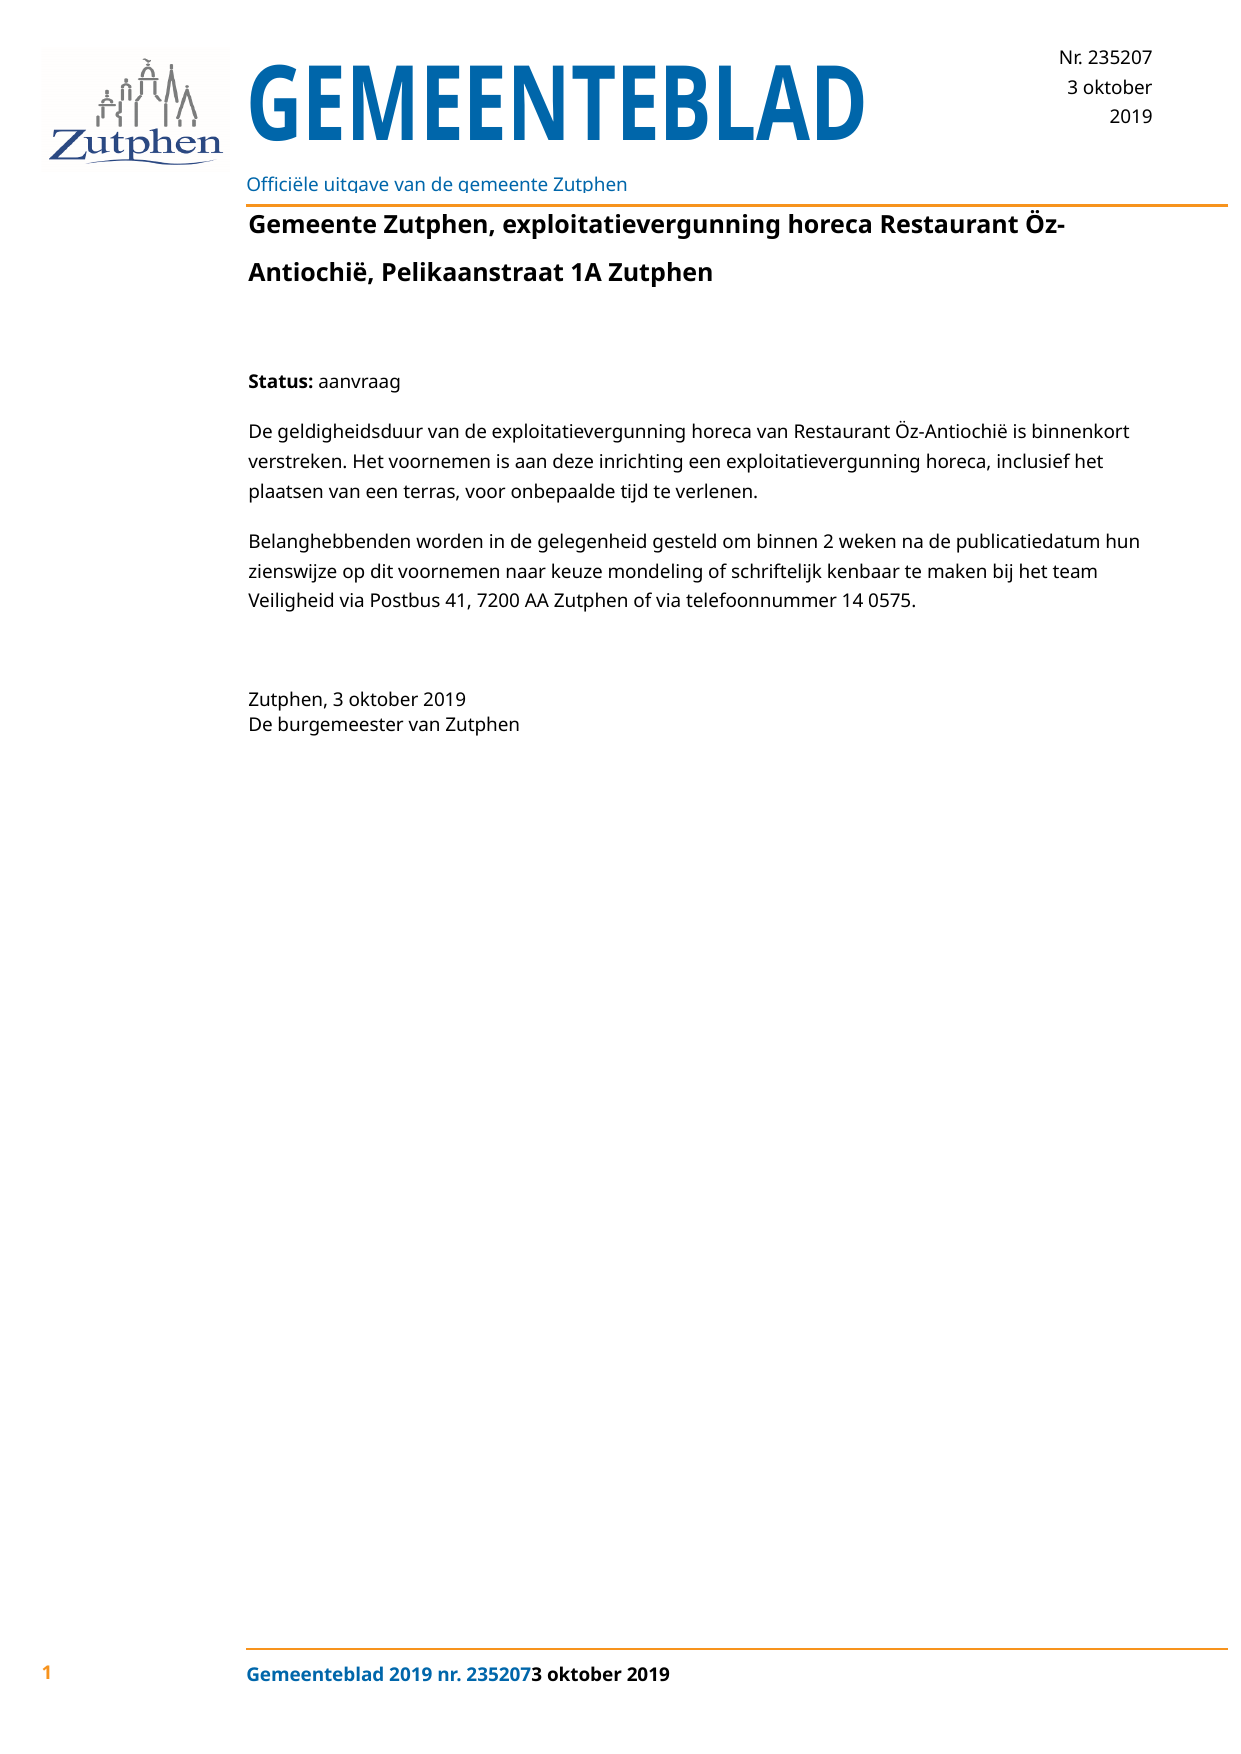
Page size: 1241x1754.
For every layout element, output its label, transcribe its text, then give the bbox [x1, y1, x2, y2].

text Belanghebbenden worden in de gelegenheid gesteld om binnen 2 weken na de publicatiedatum hun zienswijze op dit voornemen naar keuze mondeling of schriftelijk kenbaar te maken bij het team Veiligheid via Postbus 41, 7200 AA Zutphen of via telefoonnummer 14 0575. [248, 528, 1152, 613]
picture [41, 47, 231, 172]
text Zutphen, 3 oktober 2019 [248, 686, 1152, 711]
text Gemeente Zutphen, exploitatievergunning horeca Restaurant Öz-Antiochië, Pelikaanstraat 1A Zutphen [248, 207, 1152, 288]
text De geldigheidsduur van de exploitatievergunning horeca van Restaurant Öz-Antiochië is binnenkort verstreken. Het voornemen is aan deze inrichting een exploitatievergunning horeca, inclusief het plaatsen van een terras, voor onbepaalde tijd te verlenen. [248, 419, 1152, 504]
text De burgemeester van Zutphen [248, 711, 1152, 737]
text Status: aanvraag [248, 368, 1152, 394]
